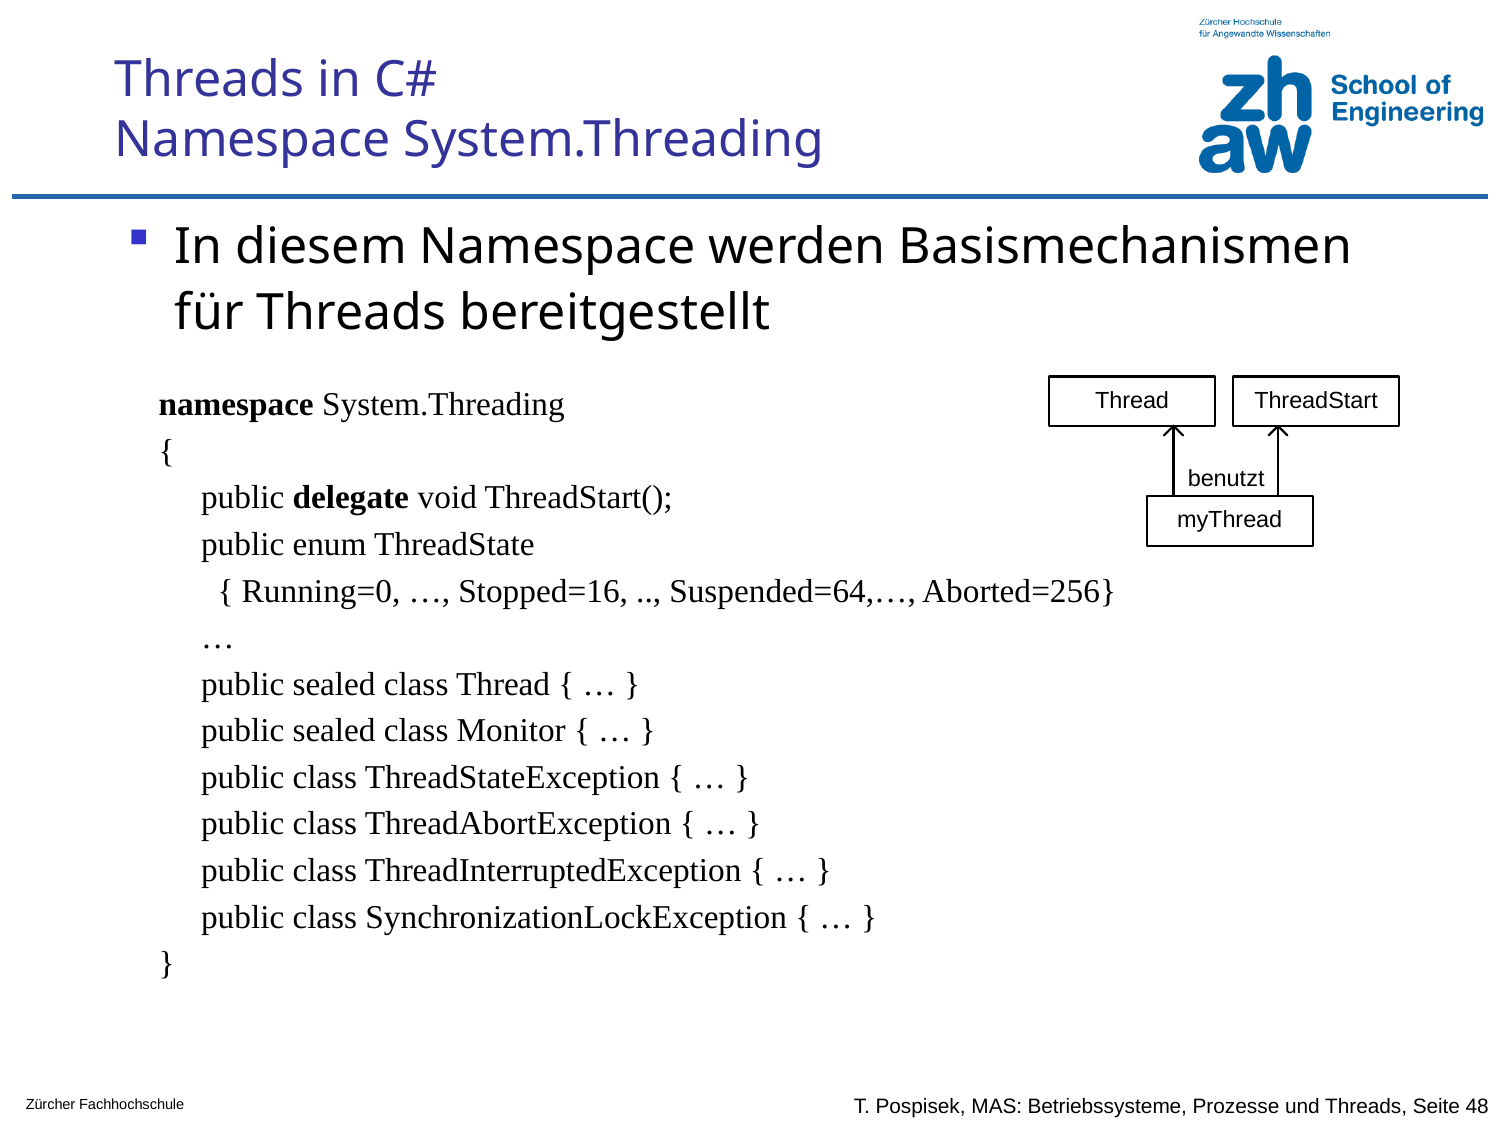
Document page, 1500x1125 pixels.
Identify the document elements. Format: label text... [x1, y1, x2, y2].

picture [1015, 343, 1433, 579]
text_box namespace System.Threading { public delegate void ThreadStart(); public enum ThreadState { Running=0, …, Stopped=16, .., Suspended=64,…, Aborted=256} … public sealed class Thread { … } public sealed class Monitor { … } public class ThreadStateException { … } public class ThreadAbortException { … } public class ThreadInterruptedException { … } public class SynchronizationLockException { … } } [112, 374, 1375, 1029]
picture [1199, 19, 1483, 173]
title Threads in C# Namespace System.Threading [99, 50, 1379, 163]
text_box In diesem Namespace werden Basismechanismen für Threads bereitgestellt [112, 199, 1375, 347]
